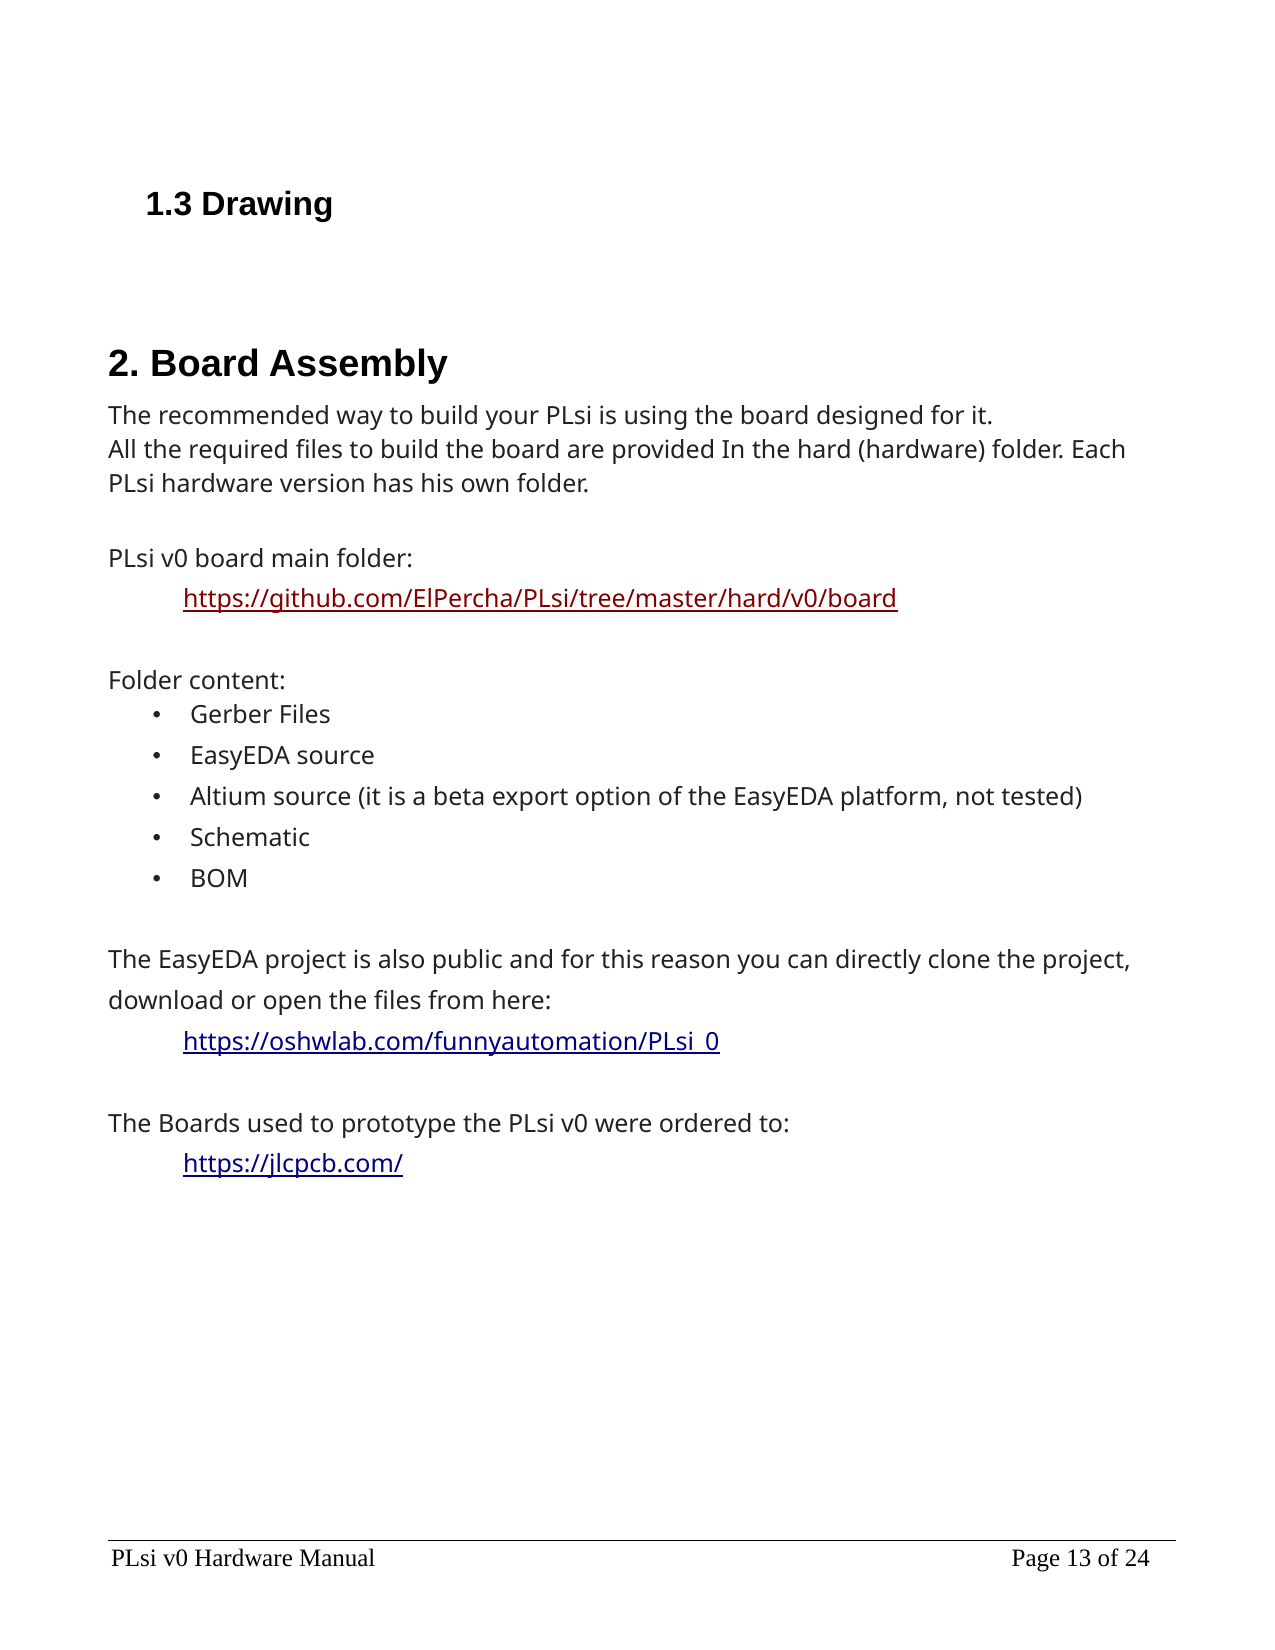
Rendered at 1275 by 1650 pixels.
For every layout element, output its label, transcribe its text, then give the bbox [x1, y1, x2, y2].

text https://github.com/ElPercha/PLsi/tree/master/hard/v0/board [183, 581, 1176, 615]
list Schematic [152, 819, 1176, 853]
text https://jlcpcb.com/ [183, 1146, 1176, 1180]
text The recommended way to build your PLsi is using the board designed for it. [108, 397, 1176, 431]
list The EasyEDA project is also public and for this reason you can directly clone the project, download or open the files from here: [70, 942, 1176, 1017]
text The Boards used to prototype the PLsi v0 were ordered to: [70, 1105, 1176, 1139]
list https://oshwlab.com/funnyautomation/PLsi_0 [183, 1023, 1176, 1058]
list Gerber Files [152, 697, 1176, 731]
text Folder content: [108, 663, 1176, 697]
list Altium source (it is a beta export option of the EasyEDA platform, not tested) [152, 778, 1176, 813]
text All the required files to build the board are provided In the hard (hardware) folder. Each PLsi hardware version has his own folder. [108, 431, 1176, 499]
subtitle 2. Board Assembly [108, 341, 1176, 385]
list EasyEDA source [152, 738, 1176, 772]
list BOM [152, 860, 1176, 894]
subtitle 1.3 Drawing [145, 184, 1176, 222]
list PLsi v0 board main folder: [70, 540, 1176, 574]
